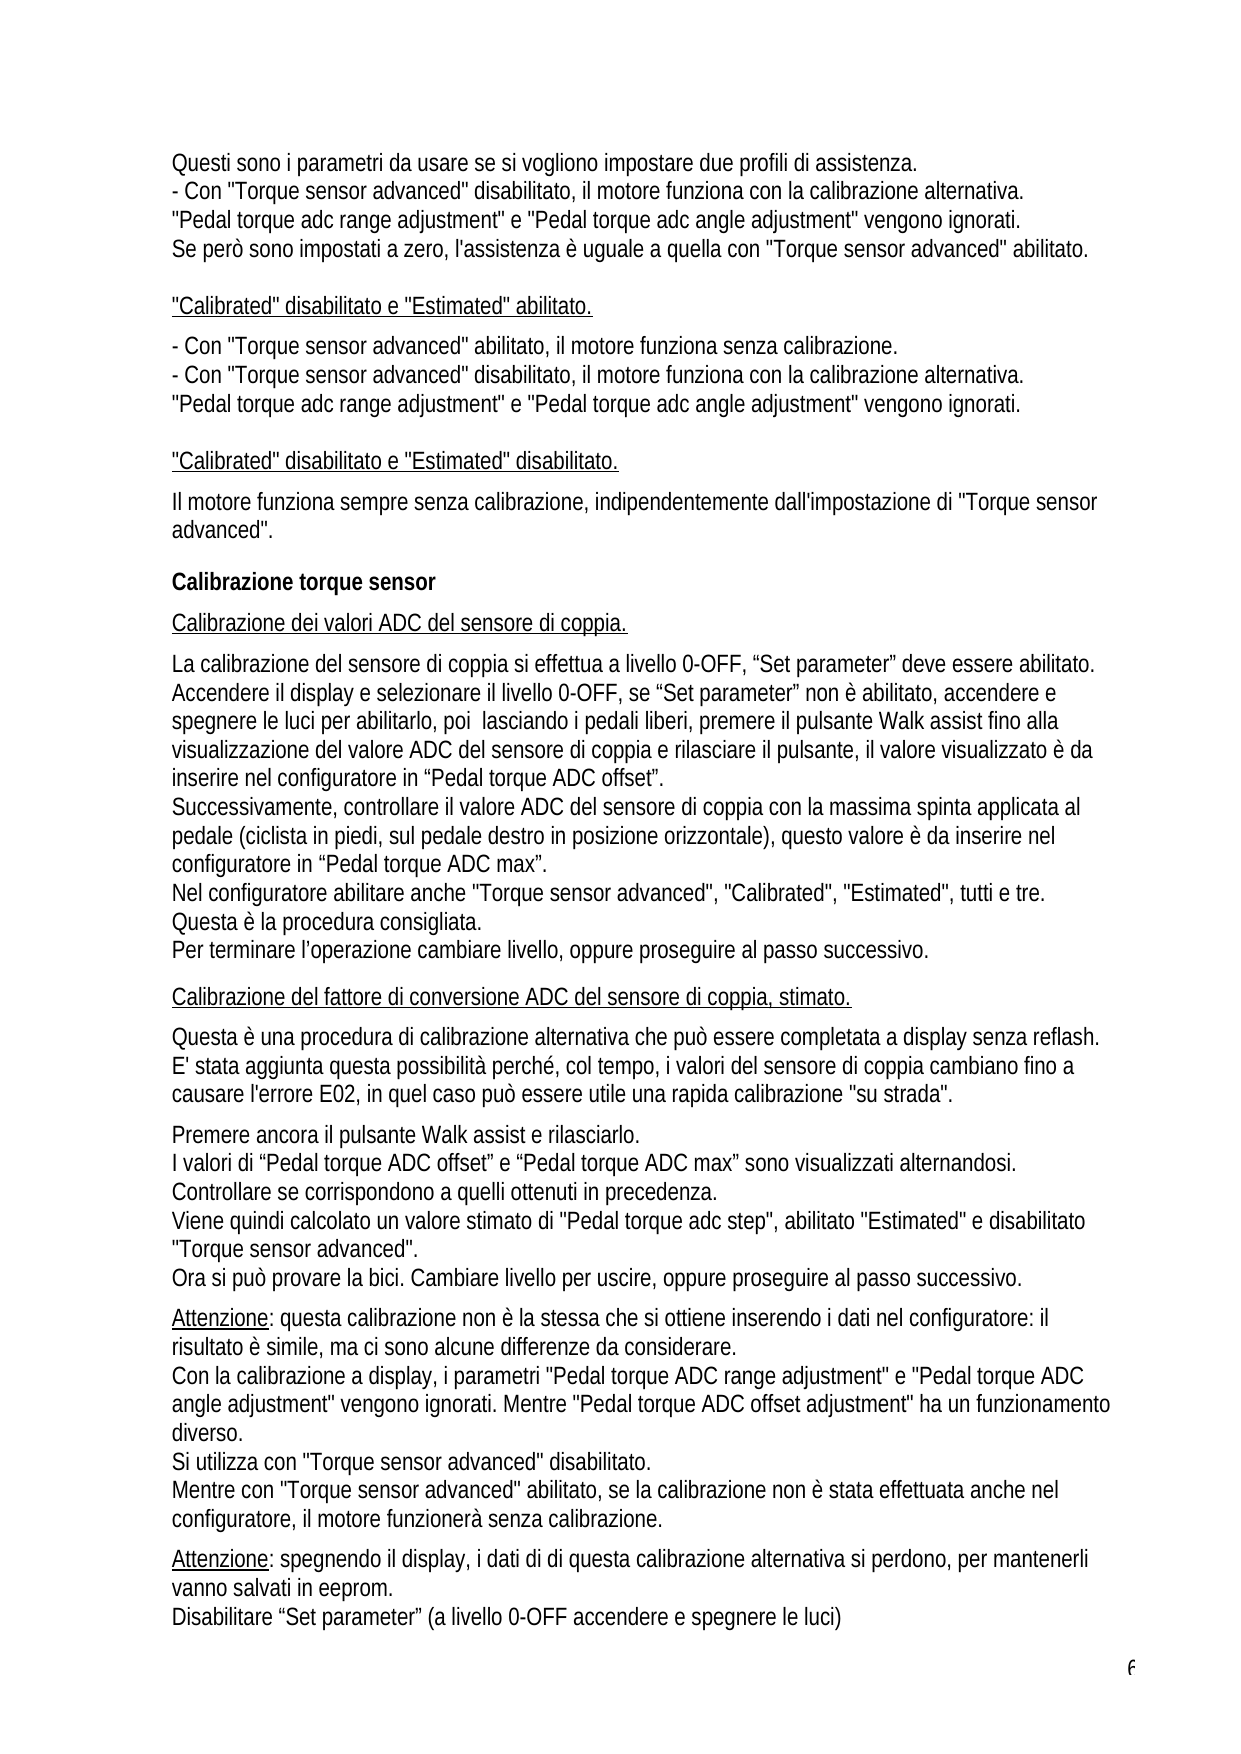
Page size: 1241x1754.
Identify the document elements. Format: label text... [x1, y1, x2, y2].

text Accendere il display e selezionare il livello 0-OFF, se “Set parameter” non è abilitato, accendere e spegnere le luci per abilitarlo, poi lasciando i pedali liberi, premere il pulsante Walk assist fino alla visualizzazione del valore ADC del sensore di coppia e rilasciare il pulsante, il valore visualizzato è da inserire nel configuratore in “Pedal torque ADC offset”. [172, 677, 1125, 792]
text Questa è una procedura di calibrazione alternativa che può essere completata a display senza reflash. [172, 1022, 1125, 1051]
text Calibrazione del fattore di conversione ADC del sensore di coppia, stimato. [172, 982, 1125, 1010]
text La calibrazione del sensore di coppia si effettua a livello 0-OFF, “Set parameter” deve essere abilitato. [172, 649, 1125, 677]
text "Pedal torque adc range adjustment" e "Pedal torque adc angle adjustment" vengono ignorati. [172, 389, 1125, 417]
text Attenzione: questa calibrazione non è la stessa che si ottiene inserendo i dati nel configuratore: il risultato è simile, ma ci sono alcune differenze da considerare. [172, 1303, 1125, 1361]
text "Pedal torque adc range adjustment" e "Pedal torque adc angle adjustment" vengono ignorati. [172, 205, 1125, 233]
text Con la calibrazione a display, i parametri "Pedal torque ADC range adjustment" e "Pedal torque ADC angle adjustment" vengono ignorati. Mentre "Pedal torque ADC offset adjustment" ha un funzionamento diverso. [172, 1361, 1125, 1447]
text Premere ancora il pulsante Walk assist e rilasciarlo. [172, 1120, 1125, 1148]
text Il motore funziona sempre senza calibrazione, indipendentemente dall'impostazione di "Torque sensor advanced". [172, 486, 1125, 544]
text Disabilitare “Set parameter” (a livello 0-OFF accendere e spegnere le luci) [172, 1602, 1125, 1630]
text Attenzione: spegnendo il display, i dati di di questa calibrazione alternativa si perdono, per mantenerli vanno salvati in eeprom. [172, 1544, 1125, 1602]
text - Con "Torque sensor advanced" disabilitato, il motore funziona con la calibrazione alternativa. [172, 360, 1125, 389]
text Si utilizza con "Torque sensor advanced" disabilitato. [172, 1447, 1125, 1475]
text "Calibrated" disabilitato e "Estimated" abilitato. [172, 291, 1125, 319]
text Se però sono impostati a zero, l'assistenza è uguale a quella con "Torque sensor advanced" abilitato. [172, 233, 1125, 262]
text - Con "Torque sensor advanced" disabilitato, il motore funziona con la calibrazione alternativa. [172, 176, 1125, 205]
text E' stata aggiunta questa possibilità perché, col tempo, i valori del sensore di coppia cambiano fino a causare l'errore E02, in quel caso può essere utile una rapida calibrazione "su strada". [172, 1051, 1125, 1108]
text Calibrazione dei valori ADC del sensore di coppia. [172, 608, 1125, 636]
text Controllare se corrispondono a quelli ottenuti in precedenza. [172, 1177, 1125, 1206]
subtitle Per terminare l’operazione cambiare livello, oppure proseguire al passo successivo. [172, 935, 1125, 964]
text "Calibrated" disabilitato e "Estimated" disabilitato. [172, 446, 1125, 475]
text Mentre con "Torque sensor advanced" abilitato, se la calibrazione non è stata effettuata anche nel configuratore, il motore funzionerà senza calibrazione. [172, 1475, 1125, 1533]
subtitle Nel configuratore abilitare anche "Torque sensor advanced", "Calibrated", "Estimated", tutti e tre. [172, 878, 1125, 907]
subtitle Questa è la procedura consigliata. [172, 907, 1125, 935]
subtitle Successivamente, controllare il valore ADC del sensore di coppia con la massima spinta applicata al pedale (ciclista in piedi, sul pedale destro in posizione orizzontale), questo valore è da inserire nel configuratore in “Pedal torque ADC max”. [172, 792, 1125, 878]
text I valori di “Pedal torque ADC offset” e “Pedal torque ADC max” sono visualizzati alternandosi. [172, 1148, 1125, 1177]
text Viene quindi calcolato un valore stimato di "Pedal torque adc step", abilitato "Estimated" e disabilitato "Torque sensor advanced". [172, 1206, 1125, 1263]
text Ora si può provare la bici. Cambiare livello per uscire, oppure proseguire al passo successivo. [172, 1263, 1125, 1292]
text Calibrazione torque sensor [172, 567, 1125, 596]
text - Con "Torque sensor advanced" abilitato, il motore funziona senza calibrazione. [172, 331, 1125, 360]
text Questi sono i parametri da usare se si vogliono impostare due profili di assistenza. [172, 148, 1125, 176]
